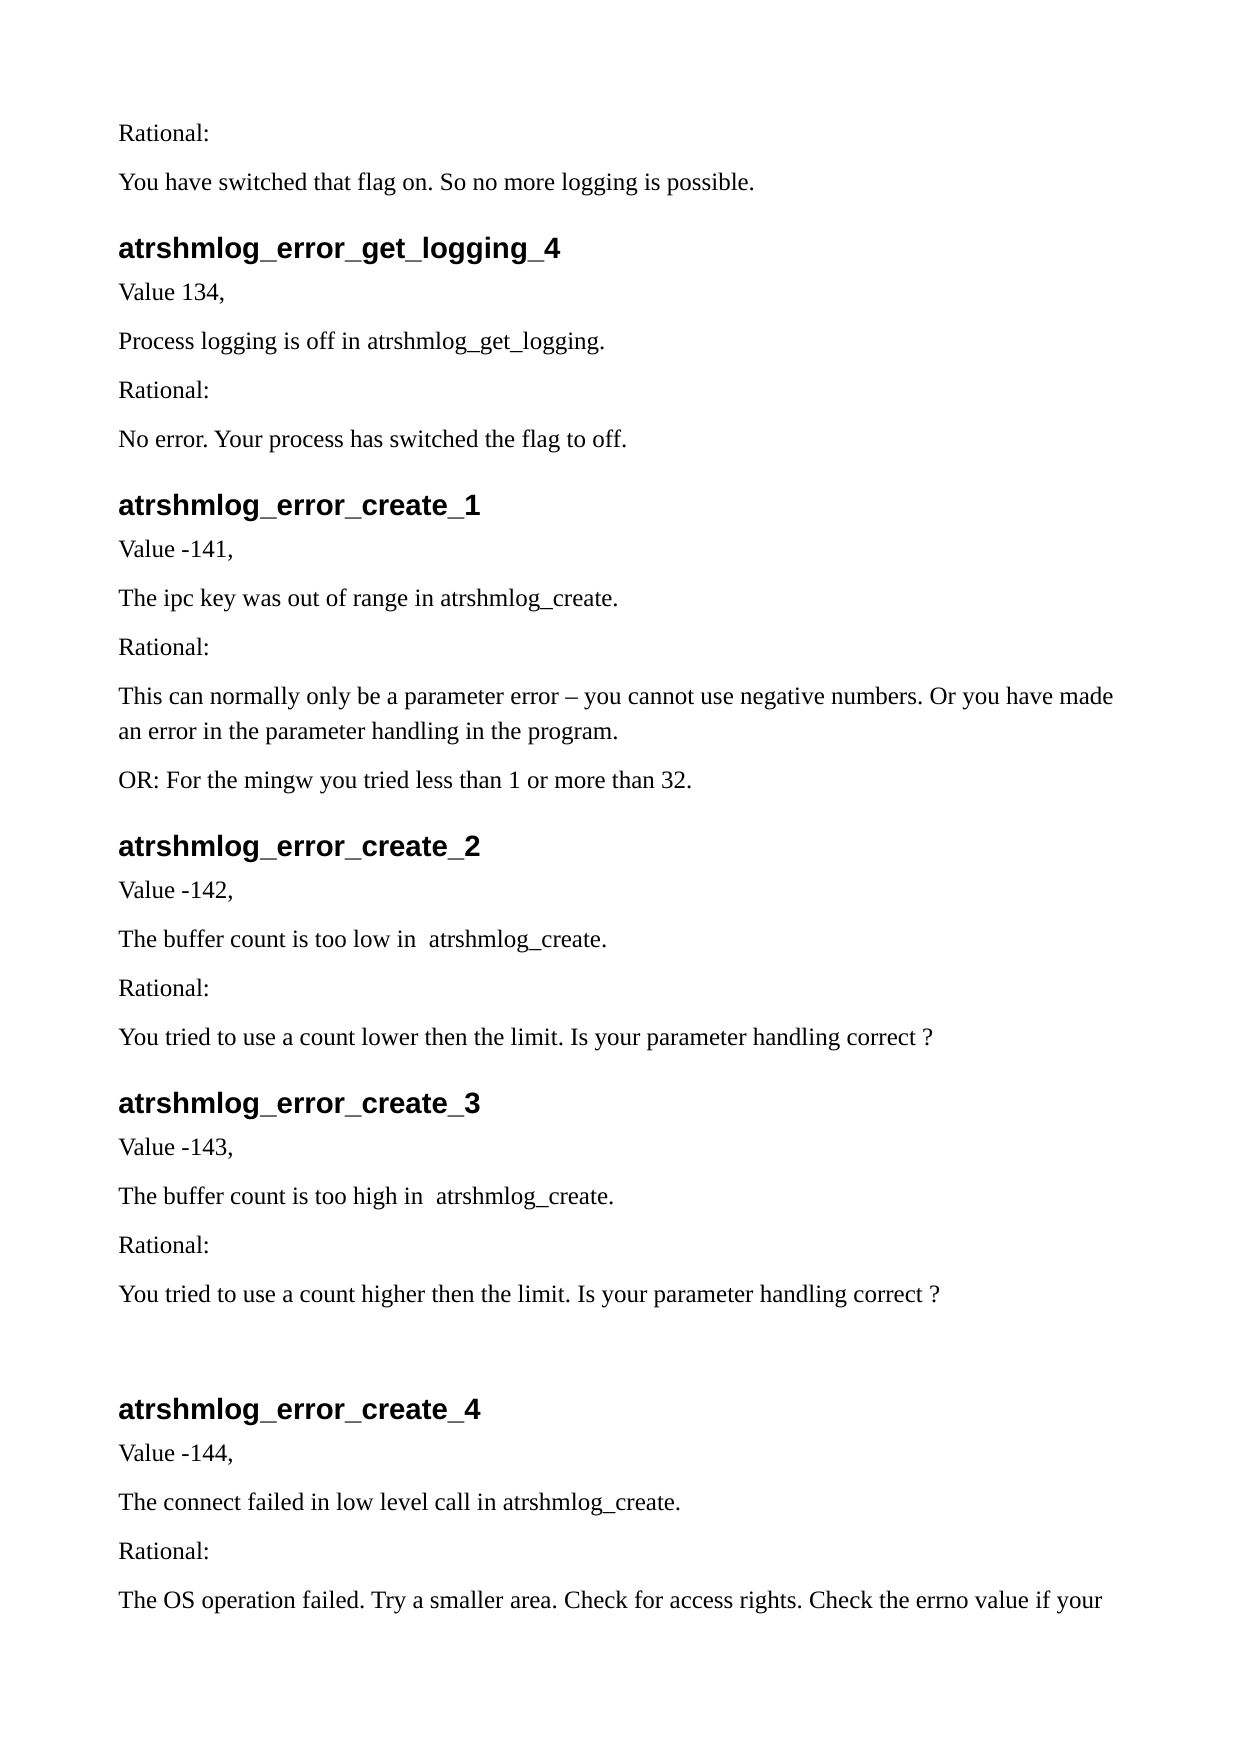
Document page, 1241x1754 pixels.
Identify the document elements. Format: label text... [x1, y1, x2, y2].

subtitle atrshmlog_error_create_4 [118, 1392, 1122, 1426]
text This can normally only be a parameter error – you cannot use negative numbers. Or you have made an error in the parameter handling in the program. [118, 681, 1122, 744]
text Rational: [118, 1230, 1122, 1259]
subtitle atrshmlog_error_create_2 [118, 828, 1122, 862]
text The buffer count is too low in atrshmlog_create. [118, 924, 1122, 953]
text The connect failed in low level call in atrshmlog_create. [118, 1487, 1122, 1516]
text Rational: [118, 375, 1122, 404]
text Value -141, [118, 534, 1122, 563]
text Rational: [118, 632, 1122, 661]
text Rational: [118, 118, 1122, 147]
text The ipc key was out of range in atrshmlog_create. [118, 583, 1122, 612]
text The OS operation failed. Try a smaller area. Check for access rights. Check the errno value if your [118, 1585, 1122, 1614]
text Process logging is off in atrshmlog_get_logging. [118, 326, 1122, 355]
subtitle atrshmlog_error_create_1 [118, 488, 1122, 522]
text Value -144, [118, 1438, 1122, 1467]
text You tried to use a count higher then the limit. Is your parameter handling correct ? [118, 1279, 1122, 1308]
text No error. Your process has switched the flag to off. [118, 424, 1122, 453]
text Value -142, [118, 875, 1122, 903]
text Rational: [118, 973, 1122, 1002]
text Rational: [118, 1536, 1122, 1565]
text OR: For the mingw you tried less than 1 or more than 32. [118, 765, 1122, 794]
text Value 134, [118, 277, 1122, 306]
subtitle atrshmlog_error_get_logging_4 [118, 231, 1122, 264]
text Value -143, [118, 1132, 1122, 1161]
text You have switched that flag on. So no more logging is possible. [118, 167, 1122, 196]
text You tried to use a count lower then the limit. Is your parameter handling correct ? [118, 1022, 1122, 1051]
text The buffer count is too high in atrshmlog_create. [118, 1181, 1122, 1210]
subtitle atrshmlog_error_create_3 [118, 1086, 1122, 1119]
